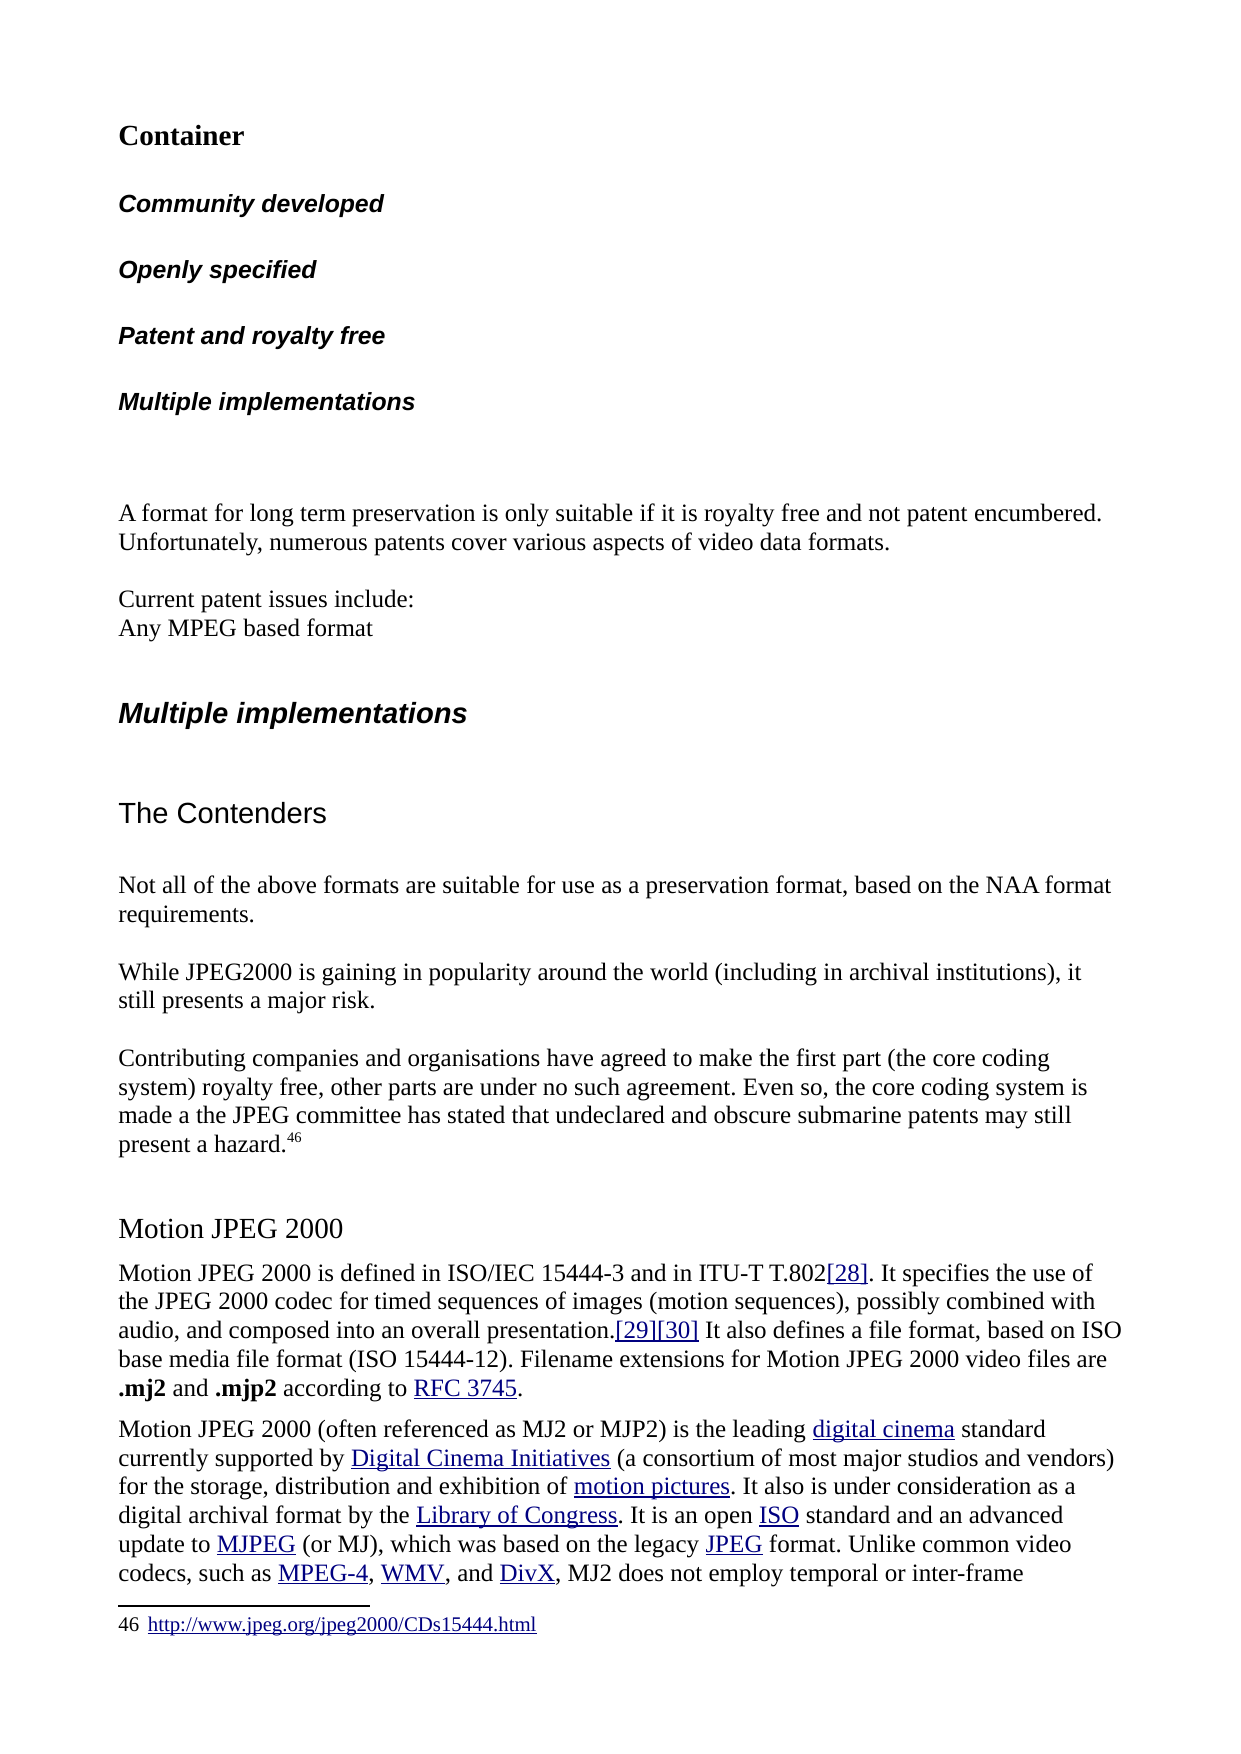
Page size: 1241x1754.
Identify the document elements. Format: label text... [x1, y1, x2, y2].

text Contributing companies and organisations have agreed to make the first part (the core coding system) royalty free, other parts are under no such agreement. Even so, the core coding system is made a the JPEG committee has stated that undeclared and obscure submarine patents may still present a hazard. [118, 1043, 1122, 1158]
text While JPEG2000 is gaining in popularity around the world (including in archival institutions), it still presents a major risk. [118, 957, 1122, 1014]
subtitle Openly specified [118, 255, 1122, 284]
subtitle Motion JPEG 2000 [118, 1212, 1122, 1245]
text http://www.jpeg.org/jpeg2000/CDs15444.html [118, 1612, 1122, 1636]
text Motion JPEG 2000 (often referenced as MJ2 or MJP2) is the leading digital cinema standard currently supported by Digital Cinema Initiatives (a consortium of most major studios and vendors) for the storage, distribution and exhibition of motion pictures. It also is under consideration as a digital archival format by the Library of Congress. It is an open ISO standard and an advanced update to MJPEG (or MJ), which was based on the legacy JPEG format. Unlike common video codecs, such as MPEG-4, WMV, and DivX, MJ2 does not employ temporal or inter-frame [118, 1414, 1122, 1586]
text Motion JPEG 2000 is defined in ISO/IEC 15444-3 and in ITU-T T.802[28]. It specifies the use of the JPEG 2000 codec for timed sequences of images (motion sequences), possibly combined with audio, and composed into an overall presentation.[29][30] It also defines a file format, based on ISO base media file format (ISO 15444-12). Filename extensions for Motion JPEG 2000 video files are .mj2 and .mjp2 according to RFC 3745. [118, 1258, 1122, 1401]
text Not all of the above formats are suitable for use as a preservation format, based on the NAA format requirements. [118, 870, 1122, 928]
subtitle The Contenders [118, 796, 1122, 829]
text Current patent issues include: [118, 556, 1122, 613]
text A format for long term preservation is only suitable if it is royalty free and not patent encumbered. Unfortunately, numerous patents cover various aspects of video data formats. [118, 498, 1122, 556]
subtitle Multiple implementations [118, 696, 1122, 729]
subtitle Multiple implementations [118, 387, 1122, 416]
subtitle Community developed [118, 189, 1122, 218]
subtitle Container [118, 118, 1122, 152]
text Any MPEG based format [118, 613, 1122, 642]
subtitle Patent and royalty free [118, 321, 1122, 350]
